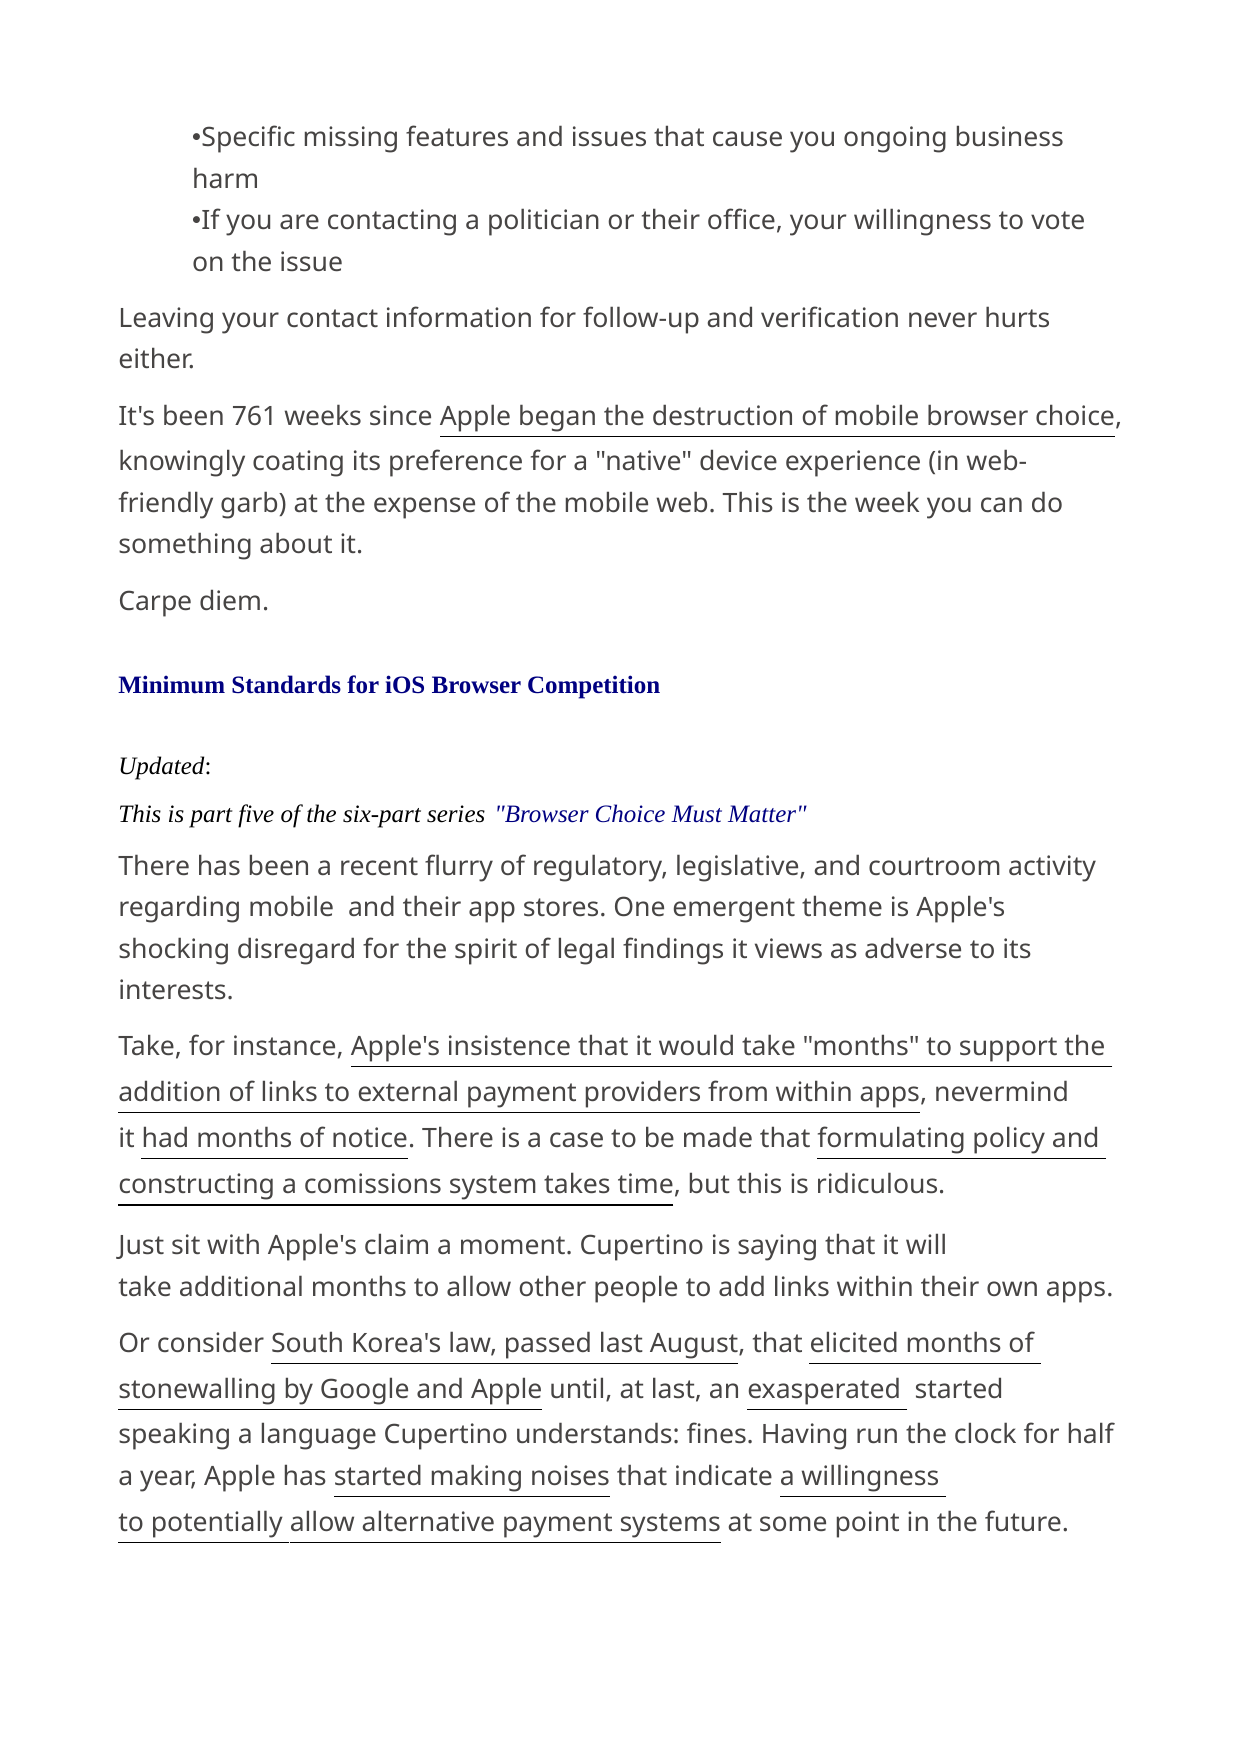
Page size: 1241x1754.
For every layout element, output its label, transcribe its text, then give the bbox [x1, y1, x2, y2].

text It's been 761 weeks since Apple began the destruction of mobile browser choice, knowingly coating its preference for a "native" device experience (in web-friendly garb) at the expense of the mobile web. This is the week you can do something about it. [118, 397, 1122, 561]
text Or consider South Korea's law, passed last August, that elicited months of stonewalling by Google and Apple until, at last, an exasperated started speaking a language Cupertino understands: fines. Having run the clock for half a year, Apple has started making noises that indicate a willingness to potentially allow alternative payment systems at some point in the future. [118, 1324, 1122, 1543]
text Take, for instance, Apple's insistence that it would take "months" to support the addition of links to external payment providers from within apps, nevermind it had months of notice. There is a case to be made that formulating policy and constructing a comissions system takes time, but this is ridiculous. [118, 1027, 1122, 1206]
text There has been a recent flurry of regulatory, legislative, and courtroom activity regarding mobile and their app stores. One emergent theme is Apple's shocking disregard for the spirit of legal findings it views as adverse to its interests. [118, 846, 1122, 1007]
text Minimum Standards for iOS Browser Competition [118, 638, 1122, 699]
text Carpe diem. [118, 581, 1122, 618]
text Just sit with Apple's claim a moment. Cupertino is saying that it will take additional months to allow other people to add links within their own apps. [118, 1226, 1122, 1304]
text Updated: [118, 718, 1122, 780]
text This is part five of the six-part series "Browser Choice Must Matter" [118, 799, 1122, 828]
list If you are contacting a politician or their office, your willingness to vote on the issue [118, 201, 1122, 279]
list Specific missing features and issues that cause you ongoing business harm [118, 118, 1122, 196]
text Leaving your contact information for follow-up and verification never hurts either. [118, 299, 1122, 377]
